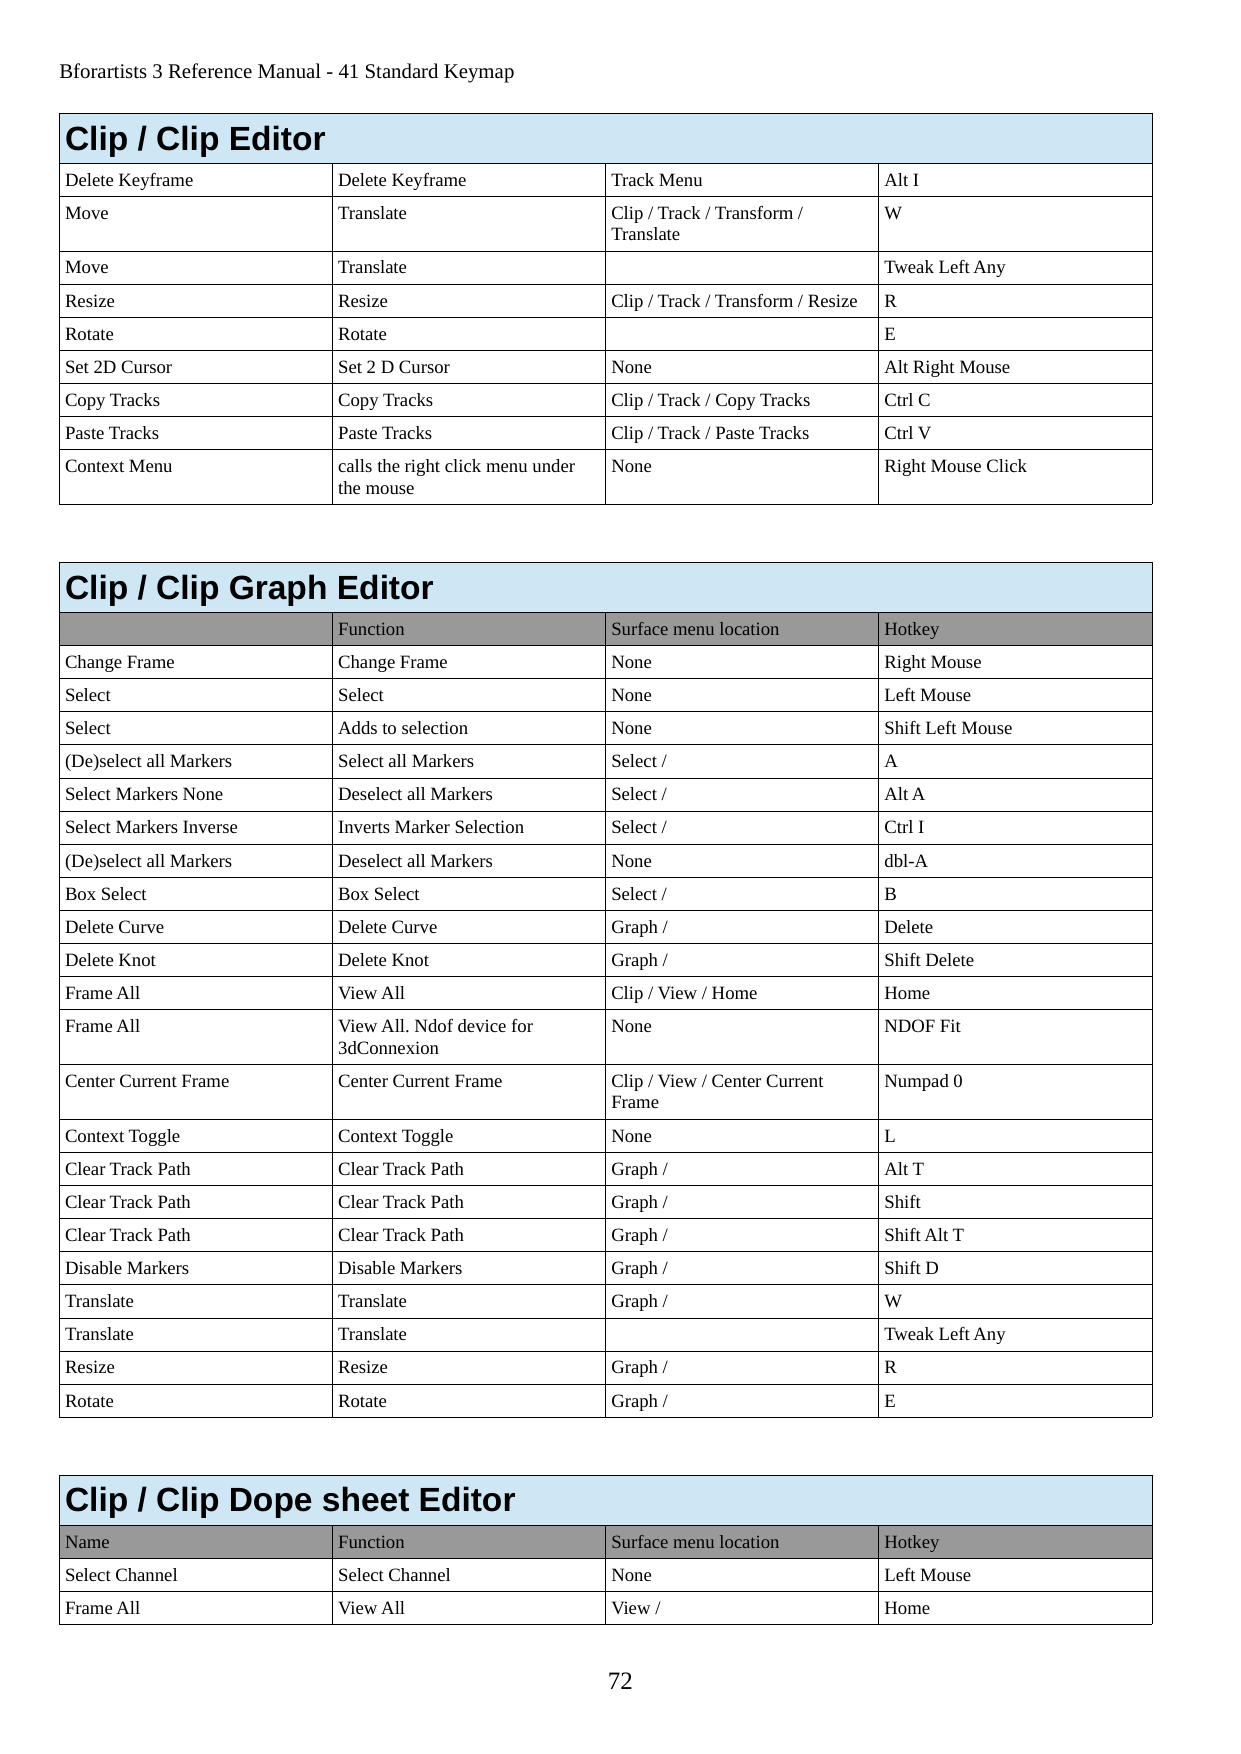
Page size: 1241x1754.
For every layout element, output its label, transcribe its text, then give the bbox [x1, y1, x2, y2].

table_cell Graph / [606, 1385, 878, 1417]
table_cell Surface menu location [606, 613, 878, 645]
table_cell Copy Tracks [333, 384, 605, 416]
table_header Clip / Clip Editor [60, 114, 1152, 163]
table_cell Clip / View / Center Current Frame [606, 1065, 878, 1119]
table_cell Select / [606, 779, 878, 811]
table_cell Clear Track Path [60, 1186, 332, 1218]
table_cell Resize [60, 1352, 332, 1384]
table_cell None [606, 351, 878, 383]
table_cell Clear Track Path [333, 1153, 605, 1185]
table_cell Paste Tracks [333, 417, 605, 449]
table_cell Clear Track Path [333, 1186, 605, 1218]
table_cell Translate [60, 1319, 332, 1351]
table_cell R [879, 285, 1152, 317]
table_cell Alt T [879, 1153, 1152, 1185]
table_cell Track Menu [606, 164, 878, 196]
table_cell Graph / [606, 1186, 878, 1218]
table_cell Shift Alt T [879, 1219, 1152, 1251]
table_header Clip / Clip Graph Editor [60, 563, 1152, 612]
table_cell [606, 1319, 878, 1351]
table_cell B [879, 878, 1152, 910]
table_cell View / [606, 1592, 878, 1624]
table_cell Delete Curve [60, 911, 332, 943]
table_cell Select Markers None [60, 779, 332, 811]
table_cell W [879, 197, 1152, 251]
table_cell Delete Knot [60, 944, 332, 976]
table_cell Set 2D Cursor [60, 351, 332, 383]
table_cell Rotate [333, 1385, 605, 1417]
table_cell Select Channel [60, 1559, 332, 1591]
table_cell None [606, 845, 878, 877]
table_cell NDOF Fit [879, 1010, 1152, 1064]
table_cell Translate [333, 252, 605, 284]
table_cell Select [60, 679, 332, 711]
table_cell View All [333, 1592, 605, 1624]
table_cell None [606, 1559, 878, 1591]
table_cell Graph / [606, 1252, 878, 1284]
table_cell [606, 252, 878, 284]
table_cell Deselect all Markers [333, 845, 605, 877]
table_cell Left Mouse [879, 679, 1152, 711]
table_cell Alt I [879, 164, 1152, 196]
table_cell Clip / Track / Transform / Resize [606, 285, 878, 317]
table_cell Clip / Track / Copy Tracks [606, 384, 878, 416]
table_cell Frame All [60, 1592, 332, 1624]
table_cell (De)select all Markers [60, 845, 332, 877]
table_cell None [606, 679, 878, 711]
table_cell Box Select [333, 878, 605, 910]
table_cell Hotkey [879, 1526, 1152, 1558]
table_cell (De)select all Markers [60, 745, 332, 777]
table_cell A [879, 745, 1152, 777]
table_cell Hotkey [879, 613, 1152, 645]
table_cell R [879, 1352, 1152, 1384]
table_cell Inverts Marker Selection [333, 812, 605, 844]
table_cell Select Channel [333, 1559, 605, 1591]
table_cell Clear Track Path [60, 1219, 332, 1251]
table_cell [606, 318, 878, 350]
table_cell Ctrl I [879, 812, 1152, 844]
table_cell Graph / [606, 1153, 878, 1185]
table_cell Home [879, 977, 1152, 1009]
table_cell Select all Markers [333, 745, 605, 777]
table_cell Alt Right Mouse [879, 351, 1152, 383]
table_cell Graph / [606, 1285, 878, 1317]
table_cell Home [879, 1592, 1152, 1624]
table_cell Delete Curve [333, 911, 605, 943]
table_cell Change Frame [333, 646, 605, 678]
table_cell Translate [333, 1285, 605, 1317]
table_cell Graph / [606, 911, 878, 943]
table_cell Adds to selection [333, 712, 605, 744]
table_cell Frame All [60, 1010, 332, 1064]
table_cell Deselect all Markers [333, 779, 605, 811]
table_cell Delete Keyframe [333, 164, 605, 196]
table_cell Tweak Left Any [879, 1319, 1152, 1351]
table_cell None [606, 450, 878, 504]
table_cell E [879, 1385, 1152, 1417]
table_cell Move [60, 197, 332, 251]
table_cell Disable Markers [333, 1252, 605, 1284]
table_cell Disable Markers [60, 1252, 332, 1284]
table_cell Numpad 0 [879, 1065, 1152, 1119]
table_cell Box Select [60, 878, 332, 910]
table_cell View All. Ndof device for 3dConnexion [333, 1010, 605, 1064]
table_cell Graph / [606, 1219, 878, 1251]
table_cell Clip / Track / Transform / Translate [606, 197, 878, 251]
table_cell Surface menu location [606, 1526, 878, 1558]
table_cell Alt A [879, 779, 1152, 811]
table_cell calls the right click menu under the mouse [333, 450, 605, 504]
table_cell Select [333, 679, 605, 711]
table_cell Context Toggle [333, 1120, 605, 1152]
table_cell Graph / [606, 1352, 878, 1384]
table_cell Translate [60, 1285, 332, 1317]
table_cell Rotate [60, 318, 332, 350]
table_cell W [879, 1285, 1152, 1317]
table_cell Function [333, 1526, 605, 1558]
table_cell None [606, 1010, 878, 1064]
table_cell Set 2 D Cursor [333, 351, 605, 383]
table_cell Ctrl V [879, 417, 1152, 449]
table_cell None [606, 712, 878, 744]
table_cell Rotate [60, 1385, 332, 1417]
table_cell Clip / Track / Paste Tracks [606, 417, 878, 449]
table_cell None [606, 1120, 878, 1152]
table_cell Function [333, 613, 605, 645]
table_cell None [606, 646, 878, 678]
table_cell Shift [879, 1186, 1152, 1218]
table_cell View All [333, 977, 605, 1009]
table_cell Name [60, 1526, 332, 1558]
table_cell [60, 613, 332, 645]
table_cell dbl-A [879, 845, 1152, 877]
table_cell Resize [60, 285, 332, 317]
table_cell Change Frame [60, 646, 332, 678]
table_cell Center Current Frame [333, 1065, 605, 1119]
table_cell Select / [606, 878, 878, 910]
table_cell Tweak Left Any [879, 252, 1152, 284]
table_cell Shift Delete [879, 944, 1152, 976]
table_cell Graph / [606, 944, 878, 976]
table_cell Shift Left Mouse [879, 712, 1152, 744]
table_cell Resize [333, 1352, 605, 1384]
table_cell Clear Track Path [333, 1219, 605, 1251]
table_cell Clip / View / Home [606, 977, 878, 1009]
table_cell Right Mouse [879, 646, 1152, 678]
table_cell Resize [333, 285, 605, 317]
table_cell Rotate [333, 318, 605, 350]
table_cell Context Menu [60, 450, 332, 504]
table_cell Left Mouse [879, 1559, 1152, 1591]
table_cell Shift D [879, 1252, 1152, 1284]
table_cell Ctrl C [879, 384, 1152, 416]
table_cell Context Toggle [60, 1120, 332, 1152]
table_cell Delete [879, 911, 1152, 943]
table_cell Select / [606, 812, 878, 844]
table_cell Select / [606, 745, 878, 777]
table_cell Translate [333, 197, 605, 251]
table_cell Clear Track Path [60, 1153, 332, 1185]
table_cell Copy Tracks [60, 384, 332, 416]
table_cell Delete Keyframe [60, 164, 332, 196]
table_header Clip / Clip Dope sheet Editor [60, 1476, 1152, 1525]
table_cell Select [60, 712, 332, 744]
table_cell E [879, 318, 1152, 350]
table_cell Center Current Frame [60, 1065, 332, 1119]
table_cell Delete Knot [333, 944, 605, 976]
table_cell Frame All [60, 977, 332, 1009]
table_cell Paste Tracks [60, 417, 332, 449]
table_cell L [879, 1120, 1152, 1152]
table_cell Translate [333, 1319, 605, 1351]
table_cell Right Mouse Click [879, 450, 1152, 504]
table_cell Select Markers Inverse [60, 812, 332, 844]
table_cell Move [60, 252, 332, 284]
